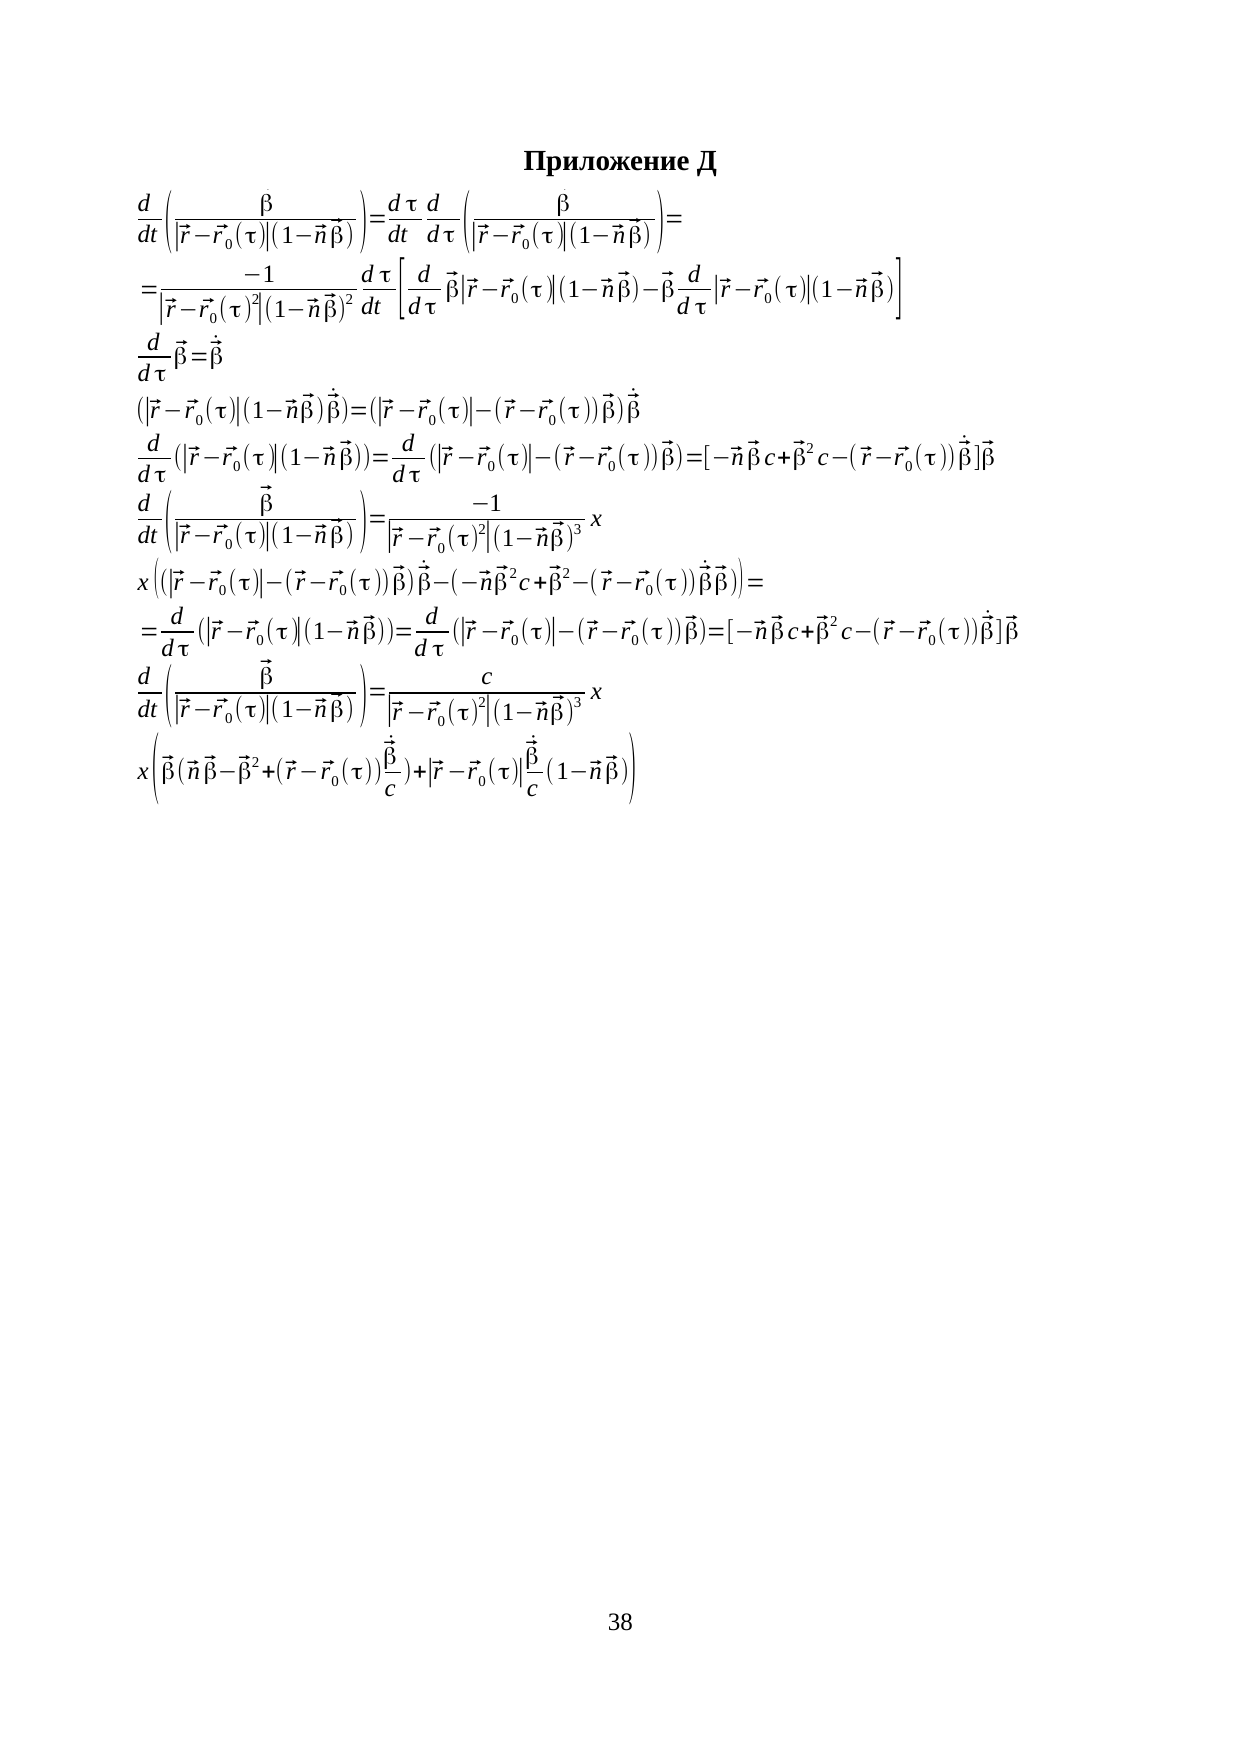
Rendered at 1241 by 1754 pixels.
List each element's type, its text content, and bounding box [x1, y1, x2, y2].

subtitle Приложение Д [118, 143, 1122, 177]
